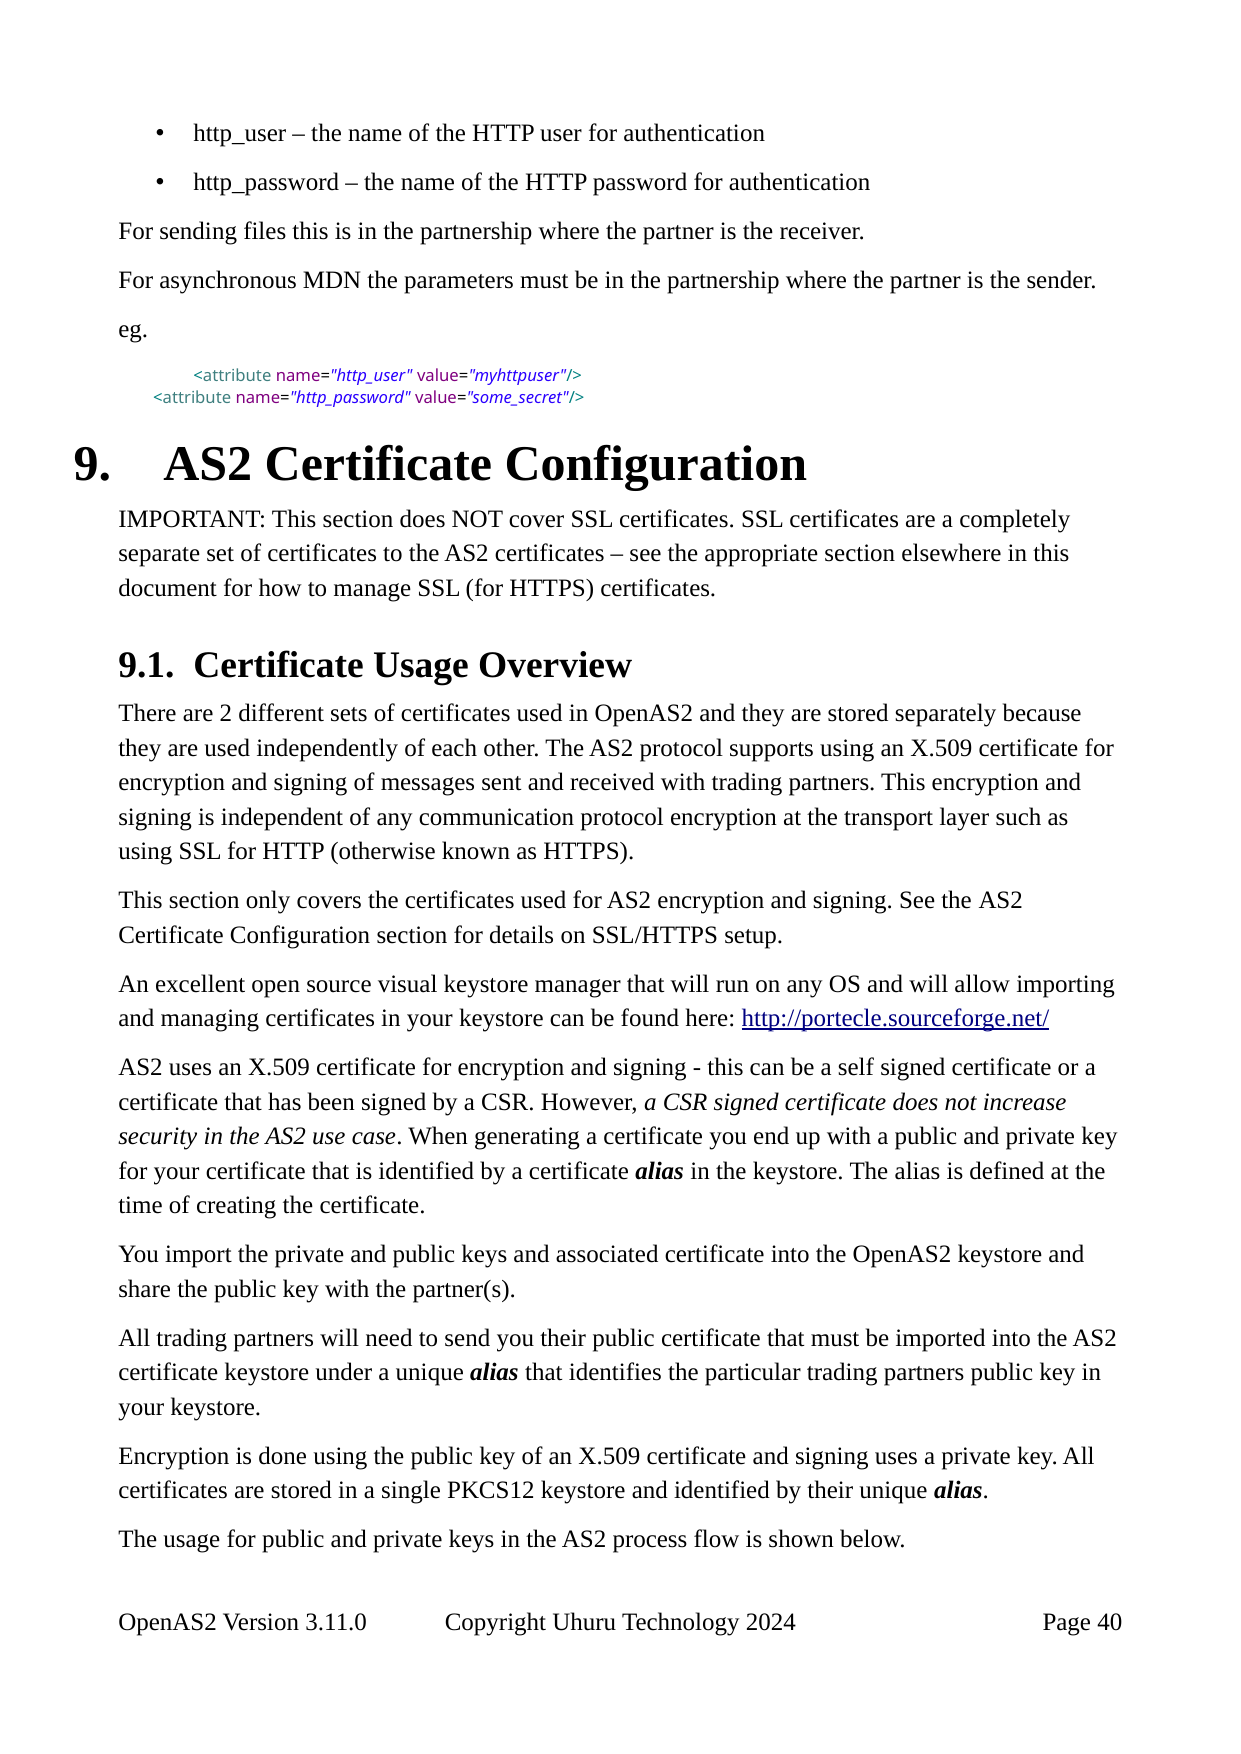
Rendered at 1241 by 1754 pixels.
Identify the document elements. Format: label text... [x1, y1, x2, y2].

text An excellent open source visual keystore manager that will run on any OS and will allow importing and managing certificates in your keystore can be found here: http://portecle.sourceforge.net/ [118, 969, 1122, 1032]
text IMPORTANT: This section does NOT cover SSL certificates. SSL certificates are a completely separate set of certificates to the AS2 certificates – see the appropriate section elsewhere in this document for how to manage SSL (for HTTPS) certificates. [118, 504, 1122, 602]
text eg. [118, 314, 1122, 343]
text <attribute name="http_password" value="some_secret"/> [118, 386, 1122, 409]
list http_password – the name of the HTTP password for authentication [156, 167, 1122, 196]
list http_user – the name of the HTTP user for authentication [156, 118, 1122, 147]
text There are 2 different sets of certificates used in OpenAS2 and they are stored separately because they are used independently of each other. The AS2 protocol supports using an X.509 certificate for encryption and signing of messages sent and received with trading partners. This encryption and signing is independent of any communication protocol encryption at the transport layer such as using SSL for HTTP (otherwise known as HTTPS). [118, 698, 1122, 865]
text All trading partners will need to send you their public certificate that must be imported into the AS2 certificate keystore under a unique alias that identifies the particular trading partners public key in your keystore. [118, 1323, 1122, 1421]
text AS2 uses an X.509 certificate for encryption and signing - this can be a self signed certificate or a certificate that has been signed by a CSR. However, a CSR signed certificate does not increase security in the AS2 use case. When generating a certificate you end up with a public and private key for your certificate that is identified by a certificate alias in the keystore. The alias is defined at the time of creating the certificate. [118, 1052, 1122, 1219]
text You import the private and public keys and associated certificate into the OpenAS2 keystore and share the public key with the partner(s). [118, 1239, 1122, 1303]
text Encryption is done using the public key of an X.509 certificate and signing uses a private key. All certificates are stored in a single PKCS12 keystore and identified by their unique alias. [118, 1441, 1122, 1504]
subtitle Certificate Usage Overview [118, 643, 1122, 686]
text <attribute name="http_user" value="myhttpuser"/> [193, 363, 1122, 386]
subtitle AS2 Certificate Configuration [73, 434, 1122, 491]
text This section only covers the certificates used for AS2 encryption and signing. See the AS2 Certificate Configuration section for details on SSL/HTTPS setup. [118, 885, 1122, 948]
text For asynchronous MDN the parameters must be in the partnership where the partner is the sender. [118, 265, 1122, 294]
text The usage for public and private keys in the AS2 process flow is shown below. [118, 1524, 1122, 1553]
text For sending files this is in the partnership where the partner is the receiver. [118, 216, 1122, 245]
